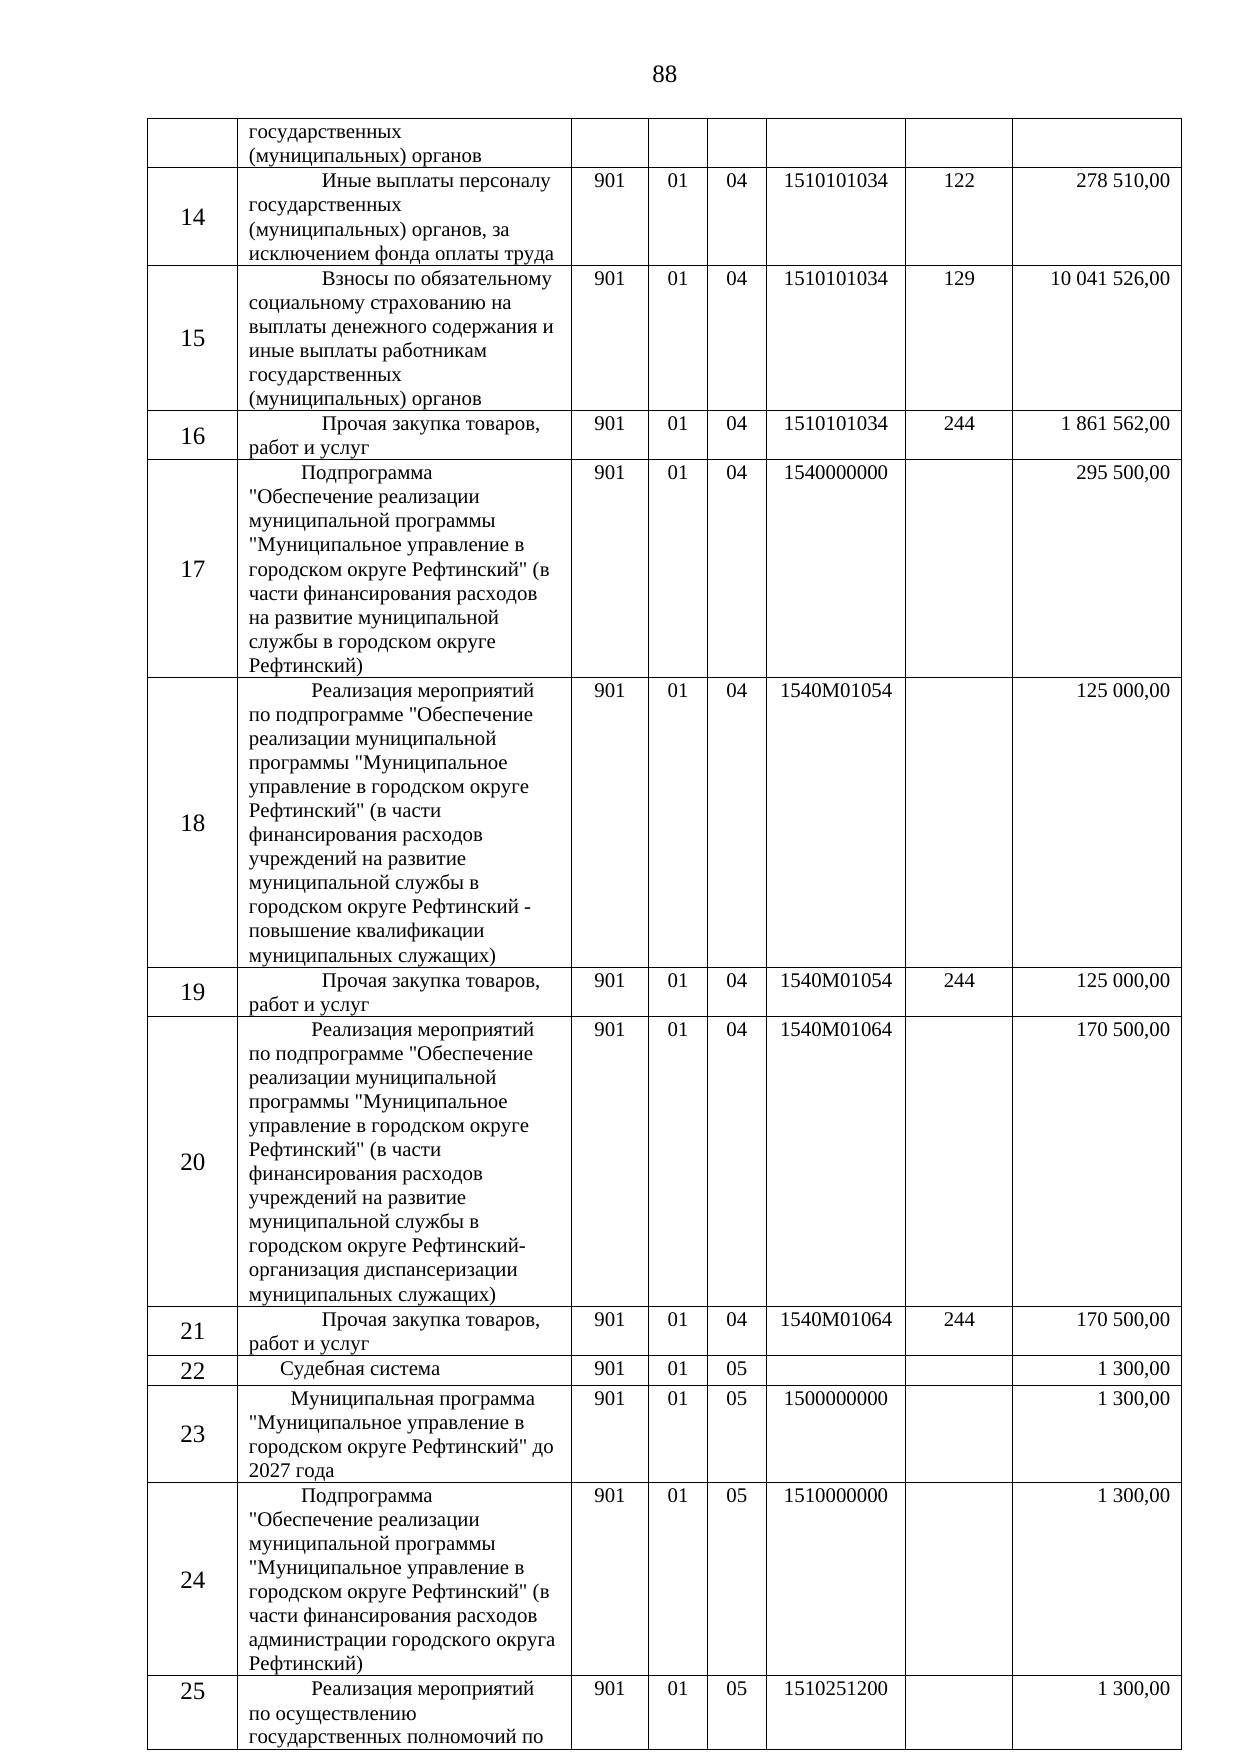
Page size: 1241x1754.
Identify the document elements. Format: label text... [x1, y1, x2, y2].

table_cell 24 [148, 1483, 237, 1675]
table_cell 17 [148, 460, 237, 677]
table_cell 901 [572, 678, 648, 967]
table_cell 901 [572, 266, 648, 410]
table_cell 04 [708, 1307, 766, 1355]
table_cell 04 [708, 460, 766, 677]
table_cell 01 [649, 460, 707, 677]
table_cell Реализация мероприятий по подпрограмме "Обеспечение реализации муниципальной программы "Муниципальное управление в городском округе Рефтинский" (в части финансирования расходов учреждений на развитие муниципальной службы в городском округе Рефтинский - повышение квалификации муниципальных служащих) [238, 678, 571, 967]
table_cell [572, 119, 648, 167]
table_cell 1540М01054 [767, 968, 905, 1016]
table_cell 01 [649, 1017, 707, 1306]
table_cell [767, 119, 905, 167]
table_cell 1 861 562,00 [1013, 411, 1181, 459]
table_cell 05 [708, 1676, 766, 1748]
table_cell 1 300,00 [1013, 1356, 1181, 1384]
table_cell [148, 119, 237, 167]
table_cell 1 300,00 [1013, 1676, 1181, 1748]
table_cell 901 [572, 1017, 648, 1306]
table_cell 244 [906, 968, 1012, 1016]
table_cell 21 [148, 1307, 237, 1355]
table_cell 19 [148, 968, 237, 1016]
table_cell 10 041 526,00 [1013, 266, 1181, 410]
table_cell 901 [572, 1356, 648, 1384]
table_cell [708, 119, 766, 167]
table_cell [906, 1356, 1012, 1384]
table_cell [649, 119, 707, 167]
table_cell 1540000000 [767, 460, 905, 677]
table_cell 1510251200 [767, 1676, 905, 1748]
table_cell 04 [708, 411, 766, 459]
table_cell 01 [649, 1483, 707, 1675]
table_cell 901 [572, 460, 648, 677]
table_cell 125 000,00 [1013, 968, 1181, 1016]
table_cell [767, 1356, 905, 1384]
table_cell 901 [572, 411, 648, 459]
table_cell 1510101034 [767, 266, 905, 410]
table_cell 278 510,00 [1013, 168, 1181, 264]
table_cell 04 [708, 1017, 766, 1306]
table_cell Прочая закупка товаров, работ и услуг [238, 411, 571, 459]
table_cell [906, 678, 1012, 967]
table_cell 129 [906, 266, 1012, 410]
table_cell 901 [572, 1676, 648, 1748]
table_cell Подпрограмма "Обеспечение реализации муниципальной программы "Муниципальное управление в городском округе Рефтинский" (в части финансирования расходов администрации городского округа Рефтинский) [238, 1483, 571, 1675]
table_cell 01 [649, 968, 707, 1016]
table_cell Судебная система [238, 1356, 571, 1384]
table_cell [906, 119, 1012, 167]
table_cell 01 [649, 1356, 707, 1384]
table_cell 05 [708, 1483, 766, 1675]
table_cell 244 [906, 411, 1012, 459]
table_cell 170 500,00 [1013, 1307, 1181, 1355]
table_cell 901 [572, 1386, 648, 1482]
table_cell Иные выплаты персоналу государственных (муниципальных) органов, за исключением фонда оплаты труда [238, 168, 571, 264]
table_cell 244 [906, 1307, 1012, 1355]
table_cell [906, 1386, 1012, 1482]
table_cell 20 [148, 1017, 237, 1306]
table_cell 901 [572, 168, 648, 264]
table_cell 901 [572, 968, 648, 1016]
table_cell [906, 460, 1012, 677]
table_cell 04 [708, 968, 766, 1016]
table_cell 01 [649, 411, 707, 459]
table_cell Прочая закупка товаров, работ и услуг [238, 968, 571, 1016]
table_cell 01 [649, 678, 707, 967]
table_cell 170 500,00 [1013, 1017, 1181, 1306]
table_cell 1540М01064 [767, 1307, 905, 1355]
table_cell Прочая закупка товаров, работ и услуг [238, 1307, 571, 1355]
table_cell 22 [148, 1356, 237, 1384]
table_cell 01 [649, 168, 707, 264]
table_cell 1540М01054 [767, 678, 905, 967]
table_cell 295 500,00 [1013, 460, 1181, 677]
table_cell 01 [649, 1386, 707, 1482]
table_cell 05 [708, 1356, 766, 1384]
table_cell 04 [708, 678, 766, 967]
table_cell 23 [148, 1386, 237, 1482]
table_cell 125 000,00 [1013, 678, 1181, 967]
table_cell 1510101034 [767, 411, 905, 459]
table_cell 01 [649, 1307, 707, 1355]
table_cell 01 [649, 1676, 707, 1748]
table_cell 16 [148, 411, 237, 459]
table_cell Подпрограмма "Обеспечение реализации муниципальной программы "Муниципальное управление в городском округе Рефтинский" (в части финансирования расходов на развитие муниципальной службы в городском округе Рефтинский) [238, 460, 571, 677]
table_cell 1 300,00 [1013, 1386, 1181, 1482]
table_cell [906, 1676, 1012, 1748]
table_cell 1510000000 [767, 1483, 905, 1675]
table_cell 1540М01064 [767, 1017, 905, 1306]
table_cell государственных (муниципальных) органов [238, 119, 571, 167]
table_cell [1013, 119, 1181, 167]
table_cell 1 300,00 [1013, 1483, 1181, 1675]
table_cell 01 [649, 266, 707, 410]
table_cell 15 [148, 266, 237, 410]
table_cell 122 [906, 168, 1012, 264]
table_cell Взносы по обязательному социальному страхованию на выплаты денежного содержания и иные выплаты работникам государственных (муниципальных) органов [238, 266, 571, 410]
table_cell 25 [148, 1676, 237, 1748]
table_cell 04 [708, 168, 766, 264]
table_cell 1510101034 [767, 168, 905, 264]
table_cell Реализация мероприятий по подпрограмме "Обеспечение реализации муниципальной программы "Муниципальное управление в городском округе Рефтинский" (в части финансирования расходов учреждений на развитие муниципальной службы в городском округе Рефтинский-организация диспансеризации муниципальных служащих) [238, 1017, 571, 1306]
table_cell Муниципальная программа "Муниципальное управление в городском округе Рефтинский" до 2027 года [238, 1386, 571, 1482]
table_cell 1500000000 [767, 1386, 905, 1482]
table_cell 14 [148, 168, 237, 264]
table_cell 04 [708, 266, 766, 410]
table_cell [906, 1483, 1012, 1675]
table_cell [906, 1017, 1012, 1306]
table_cell 901 [572, 1483, 648, 1675]
table_cell 901 [572, 1307, 648, 1355]
table_cell Реализация мероприятий по осуществлению государственных полномочий по [238, 1676, 571, 1748]
table_cell 18 [148, 678, 237, 967]
table_cell 05 [708, 1386, 766, 1482]
